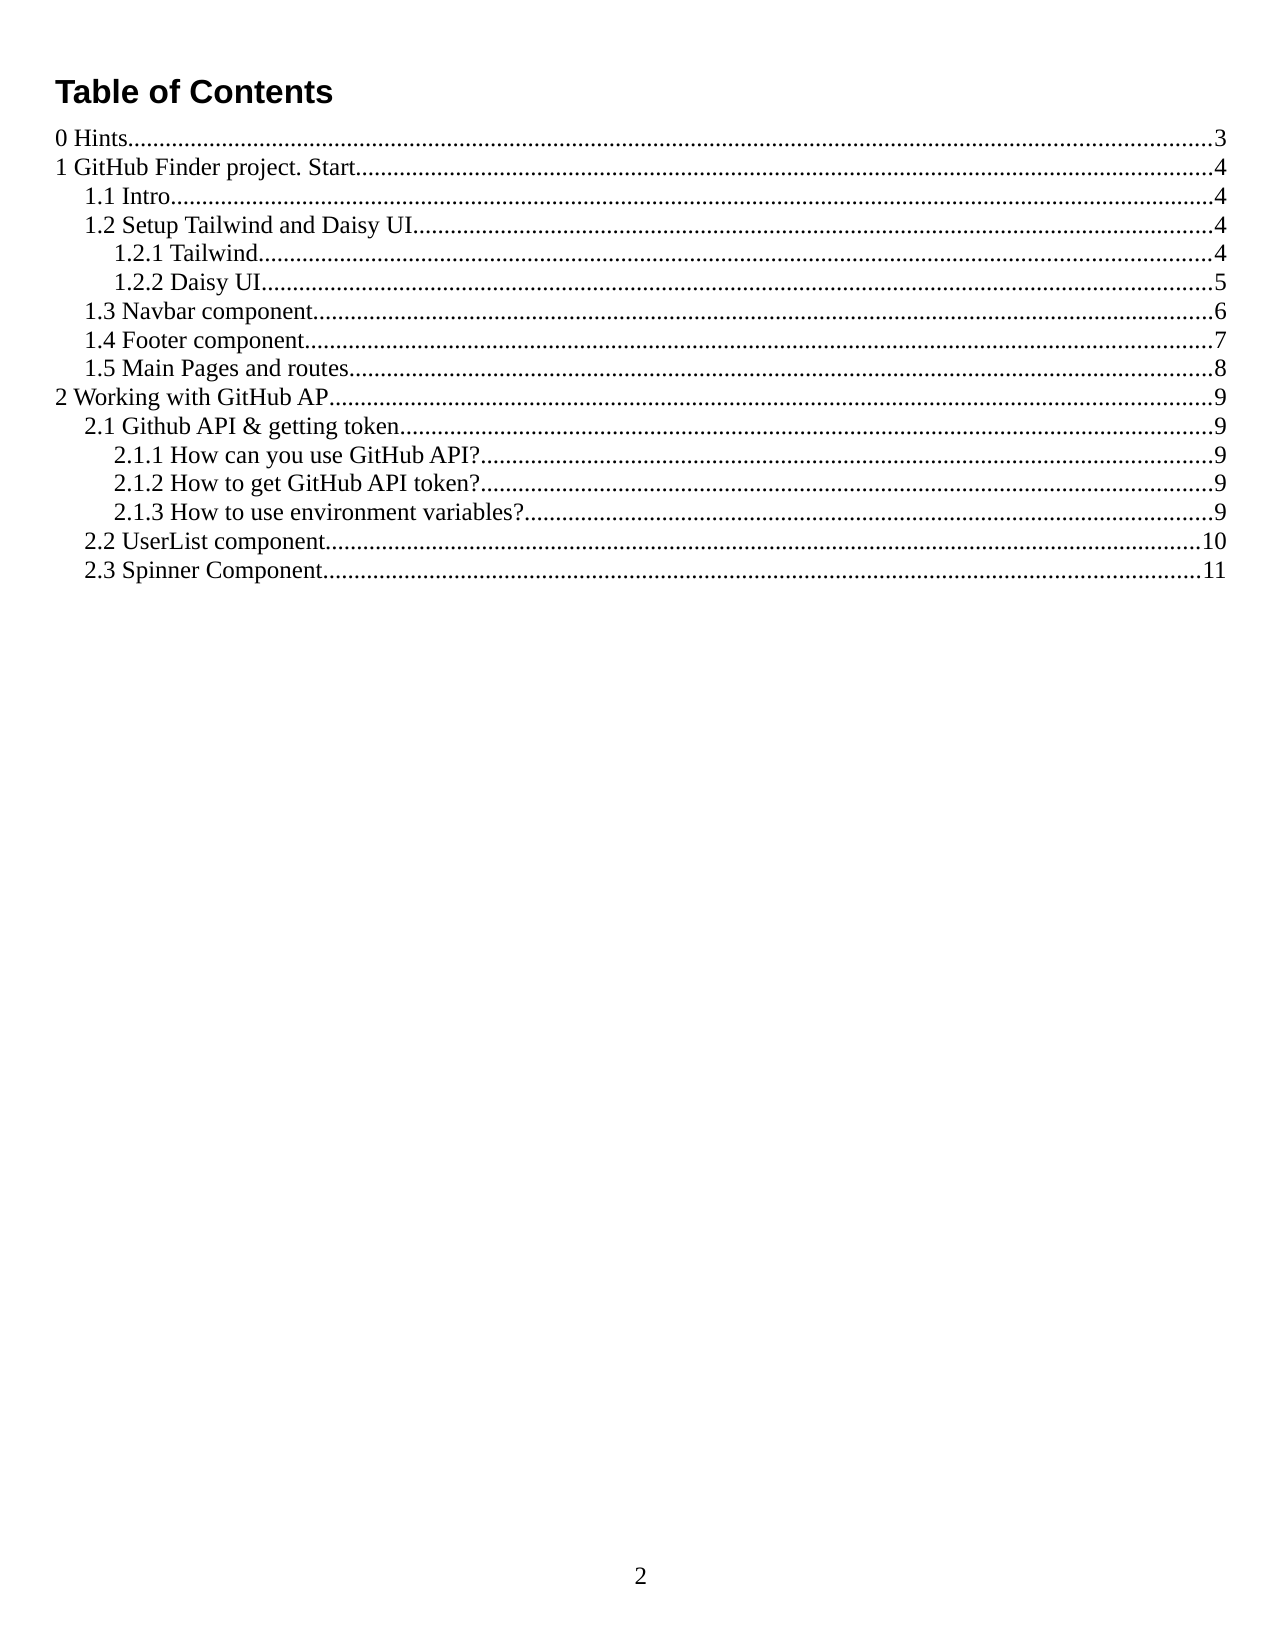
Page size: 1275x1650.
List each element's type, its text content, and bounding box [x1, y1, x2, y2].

subtitle Table of Contents [55, 73, 1227, 111]
text 2 Working with GitHub AP 9 [55, 382, 1227, 411]
text 2.1.2 How to get GitHub API token? 9 [114, 468, 1227, 497]
text 2.1.1 How can you use GitHub API? 9 [114, 440, 1227, 468]
text 1.2.2 Daisy UI 5 [114, 267, 1227, 296]
text 2.3 Spinner Component 11 [84, 555, 1227, 583]
text 2.2 UserList component 10 [84, 526, 1227, 555]
text 1.1 Intro 4 [84, 181, 1227, 210]
text 1.2 Setup Tailwind and Daisy UI 4 [84, 210, 1227, 238]
text 1.4 Footer component 7 [84, 325, 1227, 353]
text 1.2.1 Tailwind 4 [114, 238, 1227, 267]
text 1 GitHub Finder project. Start 4 [55, 152, 1227, 181]
text 2.1.3 How to use environment variables? 9 [114, 497, 1227, 526]
text 1.5 Main Pages and routes 8 [84, 353, 1227, 382]
text 1.3 Navbar component 6 [84, 296, 1227, 325]
text 0 Hints 3 [55, 123, 1227, 152]
text 2.1 Github API & getting token 9 [84, 411, 1227, 440]
